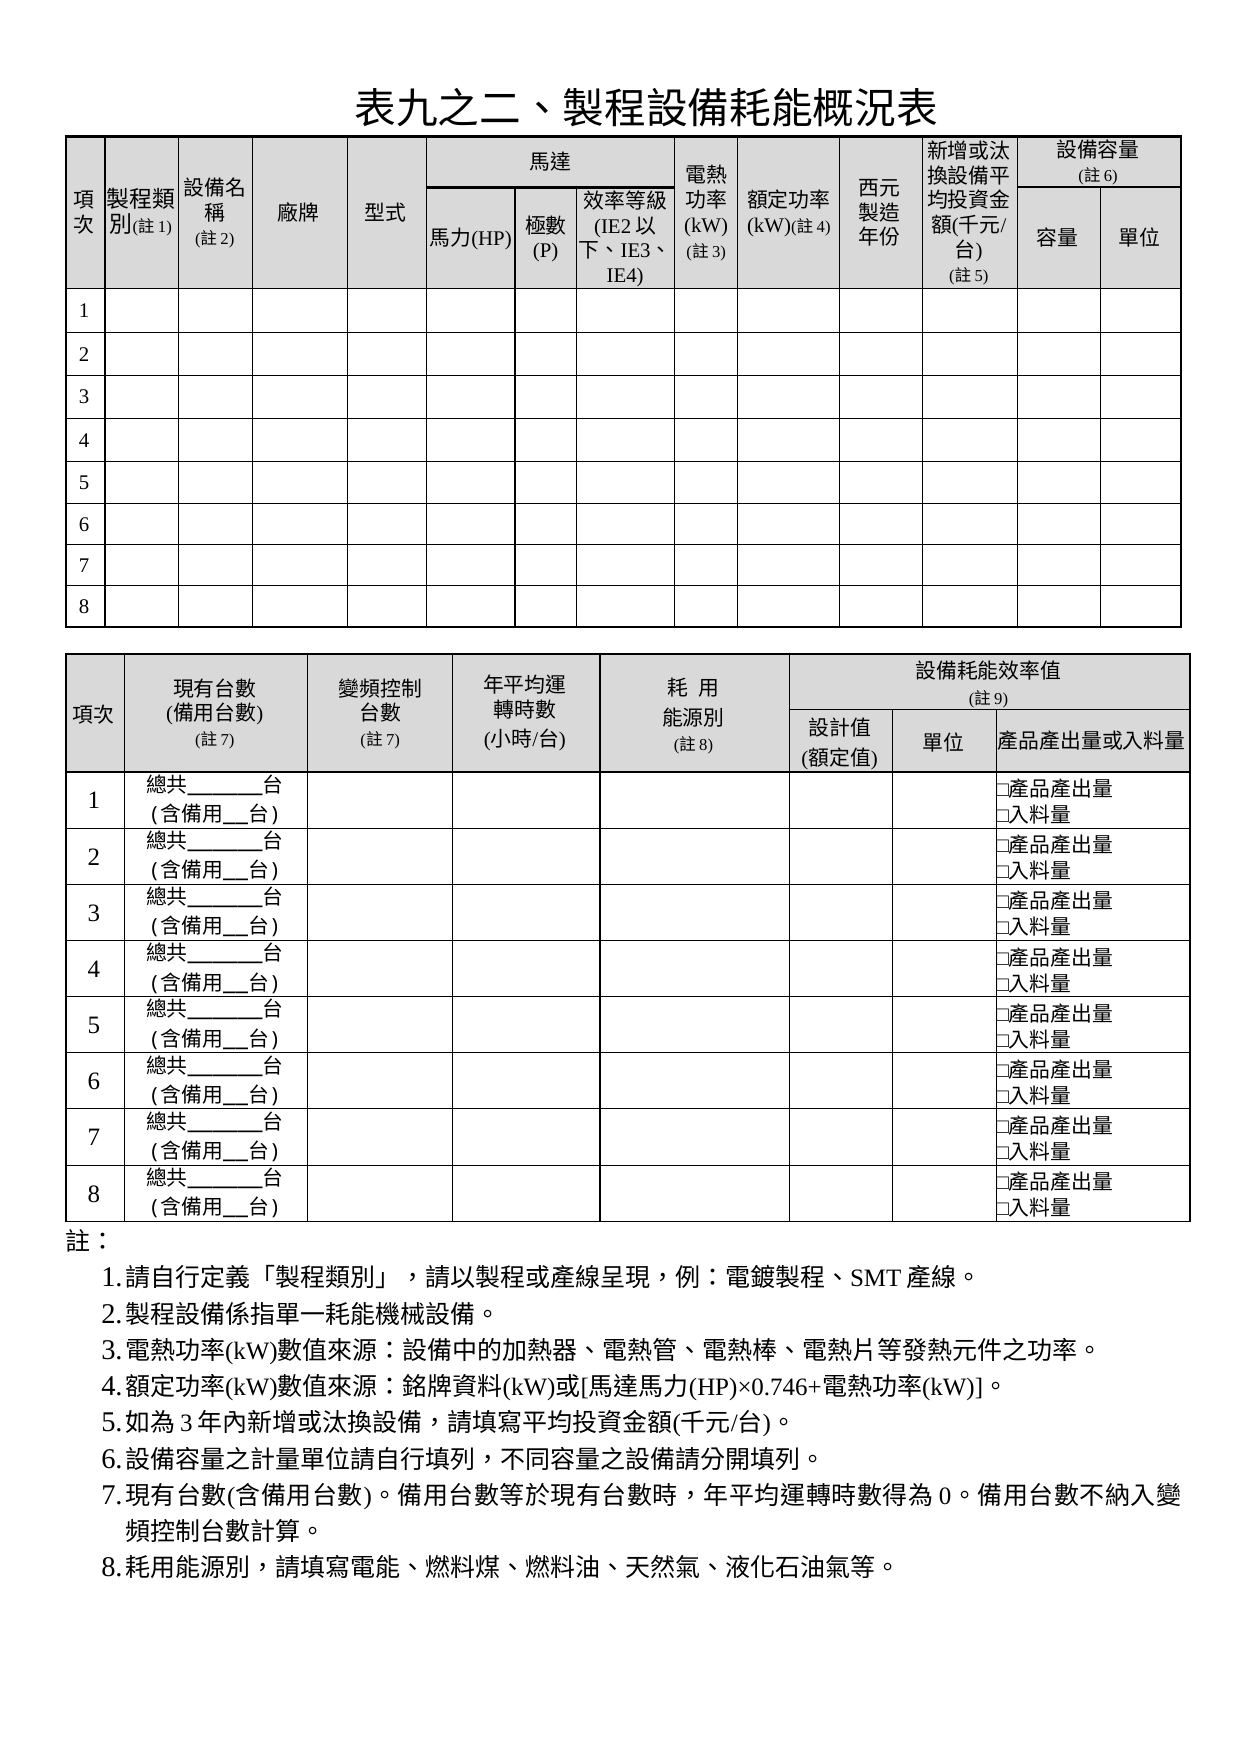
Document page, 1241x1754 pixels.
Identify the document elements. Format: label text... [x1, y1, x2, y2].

table_cell [675, 462, 737, 502]
list 如為3年內新增或汰換設備，請填寫平均投資金額(千元/台)。 [101, 1403, 1181, 1439]
table_cell [738, 545, 839, 585]
text 表九之二、製程設備耗能概況表 [111, 75, 1181, 135]
table_cell [427, 376, 514, 417]
table_cell [1101, 504, 1180, 544]
table_header 現有台數 (備用台數) (註7) [125, 655, 307, 771]
table_cell [840, 504, 922, 544]
table_cell [427, 289, 514, 332]
table_cell [840, 289, 922, 332]
table_cell 6 [67, 504, 104, 544]
table_cell [840, 462, 922, 502]
table_cell [923, 376, 1017, 417]
list 設備容量之計量單位請自行填列，不同容量之設備請分開填列。 [101, 1439, 1181, 1475]
table_cell [106, 504, 178, 544]
table_cell [1018, 289, 1100, 332]
table_cell 馬力(HP) [427, 189, 514, 288]
table_cell [106, 376, 178, 417]
table_cell [516, 333, 576, 374]
table_cell [1101, 289, 1180, 332]
table_header 額定功率(kW)(註4) [738, 138, 839, 288]
table_cell [840, 545, 922, 585]
table_cell [348, 462, 426, 502]
table_cell 總共______台 (含備用__台) [125, 1109, 307, 1164]
table_header 電熱功率(kW)(註3) [675, 138, 737, 288]
table_cell [601, 997, 789, 1052]
table_cell [1018, 504, 1100, 544]
table_cell 總共______台 (含備用__台) [125, 941, 307, 996]
table_cell [427, 504, 514, 544]
table_cell [790, 885, 892, 940]
table_cell [893, 829, 996, 884]
table_cell [308, 997, 452, 1052]
table_cell [675, 376, 737, 417]
table_cell 效率等級(IE2以下、IE3、IE4) [577, 189, 674, 288]
table_cell [308, 1166, 452, 1221]
table_cell [577, 545, 674, 585]
table_cell [923, 419, 1017, 461]
table_cell [923, 462, 1017, 502]
table_cell [179, 376, 252, 417]
table_cell [893, 1053, 996, 1108]
table_cell [923, 289, 1017, 332]
table_cell [893, 997, 996, 1052]
table_cell [790, 997, 892, 1052]
table_cell 總共______台 (含備用__台) [125, 773, 307, 828]
table_cell [427, 419, 514, 461]
table_cell 4 [67, 941, 124, 996]
table_cell 5 [67, 997, 124, 1052]
table_cell [1101, 545, 1180, 585]
table_cell [577, 462, 674, 502]
table_cell [179, 586, 252, 626]
table_cell [840, 586, 922, 626]
table_cell [840, 376, 922, 417]
table_cell [738, 462, 839, 502]
table_header 馬達 [427, 138, 674, 186]
table_cell [675, 504, 737, 544]
table_cell 2 [67, 829, 124, 884]
table_cell [427, 462, 514, 502]
table_cell [453, 773, 599, 828]
table_cell [1018, 333, 1100, 374]
table_cell [790, 1166, 892, 1221]
table_cell [348, 376, 426, 417]
table_cell [516, 545, 576, 585]
table_cell [923, 333, 1017, 374]
table_cell [106, 289, 178, 332]
table_cell [675, 289, 737, 332]
table_cell [308, 1053, 452, 1108]
table_header 年平均運 轉時數 (小時/台) [453, 655, 599, 771]
table_cell 容量 [1018, 188, 1100, 288]
table_cell [308, 829, 452, 884]
table_header 設備名稱 (註2) [179, 138, 252, 288]
table_cell □產品產出量 □入料量 [997, 1109, 1189, 1164]
table_cell [601, 773, 789, 828]
table_cell [601, 829, 789, 884]
table_cell [179, 333, 252, 374]
table_cell [179, 419, 252, 461]
table_cell [106, 462, 178, 502]
table_cell [348, 504, 426, 544]
table_cell [348, 545, 426, 585]
table_cell [427, 333, 514, 374]
table_cell [601, 1053, 789, 1108]
table_cell [1018, 586, 1100, 626]
table_cell [308, 1109, 452, 1164]
table_cell 設計值 (額定值) [790, 710, 892, 771]
table_cell [453, 997, 599, 1052]
table_cell [516, 462, 576, 502]
table_cell □產品產出量 □入料量 [997, 1053, 1189, 1108]
table_cell [840, 419, 922, 461]
table_cell [601, 1166, 789, 1221]
table_header 型式 [348, 138, 426, 288]
table_cell [253, 289, 347, 332]
table_cell [1018, 376, 1100, 417]
table_cell [179, 289, 252, 332]
table_cell [348, 333, 426, 374]
table_cell [427, 586, 514, 626]
table_cell [453, 1053, 599, 1108]
table_cell [601, 885, 789, 940]
table_cell 總共______台 (含備用__台) [125, 829, 307, 884]
table_cell [893, 885, 996, 940]
table_cell [738, 586, 839, 626]
table_cell 2 [67, 333, 104, 374]
table_cell [106, 333, 178, 374]
table_cell [1101, 376, 1180, 417]
table_cell [453, 1166, 599, 1221]
table_cell 1 [67, 289, 104, 332]
table_cell □產品產出量 □入料量 [997, 1166, 1189, 1221]
table_cell 3 [67, 885, 124, 940]
table_cell [106, 545, 178, 585]
table_cell [516, 376, 576, 417]
table_cell [253, 462, 347, 502]
table_cell [790, 1053, 892, 1108]
table_cell □產品產出量 □入料量 [997, 885, 1189, 940]
table_cell 4 [67, 419, 104, 461]
table_cell [675, 586, 737, 626]
table_header 項次 [67, 138, 104, 288]
table_header 新增或汰換設備平均投資金額(千元/台) (註5) [923, 138, 1017, 288]
table_cell [253, 586, 347, 626]
table_cell 7 [67, 1109, 124, 1164]
table_cell [840, 333, 922, 374]
list 額定功率(kW)數值來源：銘牌資料(kW)或[馬達馬力(HP)×0.746+電熱功率(kW)]。 [101, 1367, 1181, 1403]
list 製程設備係指單一耗能機械設備。 [101, 1294, 1181, 1330]
table_cell □產品產出量 □入料量 [997, 773, 1189, 828]
table_cell [923, 586, 1017, 626]
table_cell [453, 829, 599, 884]
table_cell 1 [67, 773, 124, 828]
table_cell [453, 1109, 599, 1164]
table_cell [738, 419, 839, 461]
table_cell [601, 941, 789, 996]
table_cell [1101, 419, 1180, 461]
text 註： [66, 1222, 1181, 1258]
table_cell 總共______台 (含備用__台) [125, 997, 307, 1052]
table_cell [577, 333, 674, 374]
table_cell [179, 504, 252, 544]
table_cell [675, 333, 737, 374]
table_cell [577, 289, 674, 332]
table_cell [1101, 462, 1180, 502]
table_header 西元 製造 年份 [840, 138, 922, 288]
table_cell [790, 829, 892, 884]
table_header 變頻控制 台數 (註7) [308, 655, 452, 771]
table_cell [1101, 586, 1180, 626]
table_cell [577, 419, 674, 461]
table_cell [308, 941, 452, 996]
table_cell 7 [67, 545, 104, 585]
table_cell [675, 419, 737, 461]
table_cell 單位 [893, 710, 996, 771]
table_cell 產品產出量或入料量 [997, 710, 1189, 771]
table_cell [893, 1166, 996, 1221]
table_header 廠牌 [253, 138, 347, 288]
table_cell 8 [67, 586, 104, 626]
table_cell 極數(P) [516, 189, 576, 288]
table_cell [453, 941, 599, 996]
table_cell [516, 419, 576, 461]
table_cell [893, 941, 996, 996]
table_cell [1018, 462, 1100, 502]
table_cell [179, 462, 252, 502]
table_cell [923, 545, 1017, 585]
table_cell [348, 419, 426, 461]
table_cell 6 [67, 1053, 124, 1108]
table_cell [1018, 545, 1100, 585]
table_cell [923, 504, 1017, 544]
table_cell □產品產出量 □入料量 [997, 941, 1189, 996]
table_cell [893, 773, 996, 828]
table_header 設備耗能效率值 (註9) [790, 655, 1189, 709]
table_cell [253, 419, 347, 461]
table_cell [1018, 419, 1100, 461]
table_cell □產品產出量 □入料量 [997, 829, 1189, 884]
table_cell 8 [67, 1166, 124, 1221]
table_cell 5 [67, 462, 104, 502]
table_cell [308, 773, 452, 828]
table_cell 總共______台 (含備用__台) [125, 885, 307, 940]
table_cell 總共______台 (含備用__台) [125, 1053, 307, 1108]
table_cell [893, 1109, 996, 1164]
list 電熱功率(kW)數值來源：設備中的加熱器、電熱管、電熱棒、電熱片等發熱元件之功率。 [101, 1330, 1181, 1367]
table_cell [516, 504, 576, 544]
table_cell [601, 1109, 789, 1164]
table_cell [738, 333, 839, 374]
table_cell [577, 504, 674, 544]
table_cell [106, 586, 178, 626]
list 請自行定義「製程類別」，請以製程或產線呈現，例：電鍍製程、SMT產線。 [101, 1258, 1181, 1294]
table_cell [516, 586, 576, 626]
table_header 製程類別(註1) [106, 138, 178, 288]
list 耗用能源別，請填寫電能、燃料煤、燃料油、天然氣、液化石油氣等。 [101, 1548, 1181, 1584]
table_cell [348, 586, 426, 626]
list 現有台數(含備用台數)。備用台數等於現有台數時，年平均運轉時數得為0。備用台數不納入變頻控制台數計算。 [101, 1475, 1181, 1548]
table_cell [577, 586, 674, 626]
table_cell [106, 419, 178, 461]
table_cell [738, 289, 839, 332]
table_cell 單位 [1101, 188, 1180, 288]
table_cell 總共______台 (含備用__台) [125, 1166, 307, 1221]
table_cell [675, 545, 737, 585]
table_cell [790, 773, 892, 828]
table_cell [790, 941, 892, 996]
table_cell [308, 885, 452, 940]
table_header 耗 用 能源別 (註8) [601, 655, 789, 771]
table_cell [790, 1109, 892, 1164]
table_cell [1101, 333, 1180, 374]
table_cell [348, 289, 426, 332]
table_cell [253, 376, 347, 417]
table_cell [453, 885, 599, 940]
table_cell [738, 376, 839, 417]
table_cell [253, 504, 347, 544]
table_cell [427, 545, 514, 585]
table_cell [738, 504, 839, 544]
table_cell [179, 545, 252, 585]
table_cell □產品產出量 □入料量 [997, 997, 1189, 1052]
table_cell 3 [67, 376, 104, 417]
table_cell [577, 376, 674, 417]
table_header 設備容量 (註6) [1018, 138, 1180, 186]
table_cell [253, 545, 347, 585]
table_header 項次 [67, 655, 124, 771]
table_cell [516, 289, 576, 332]
table_cell [253, 333, 347, 374]
